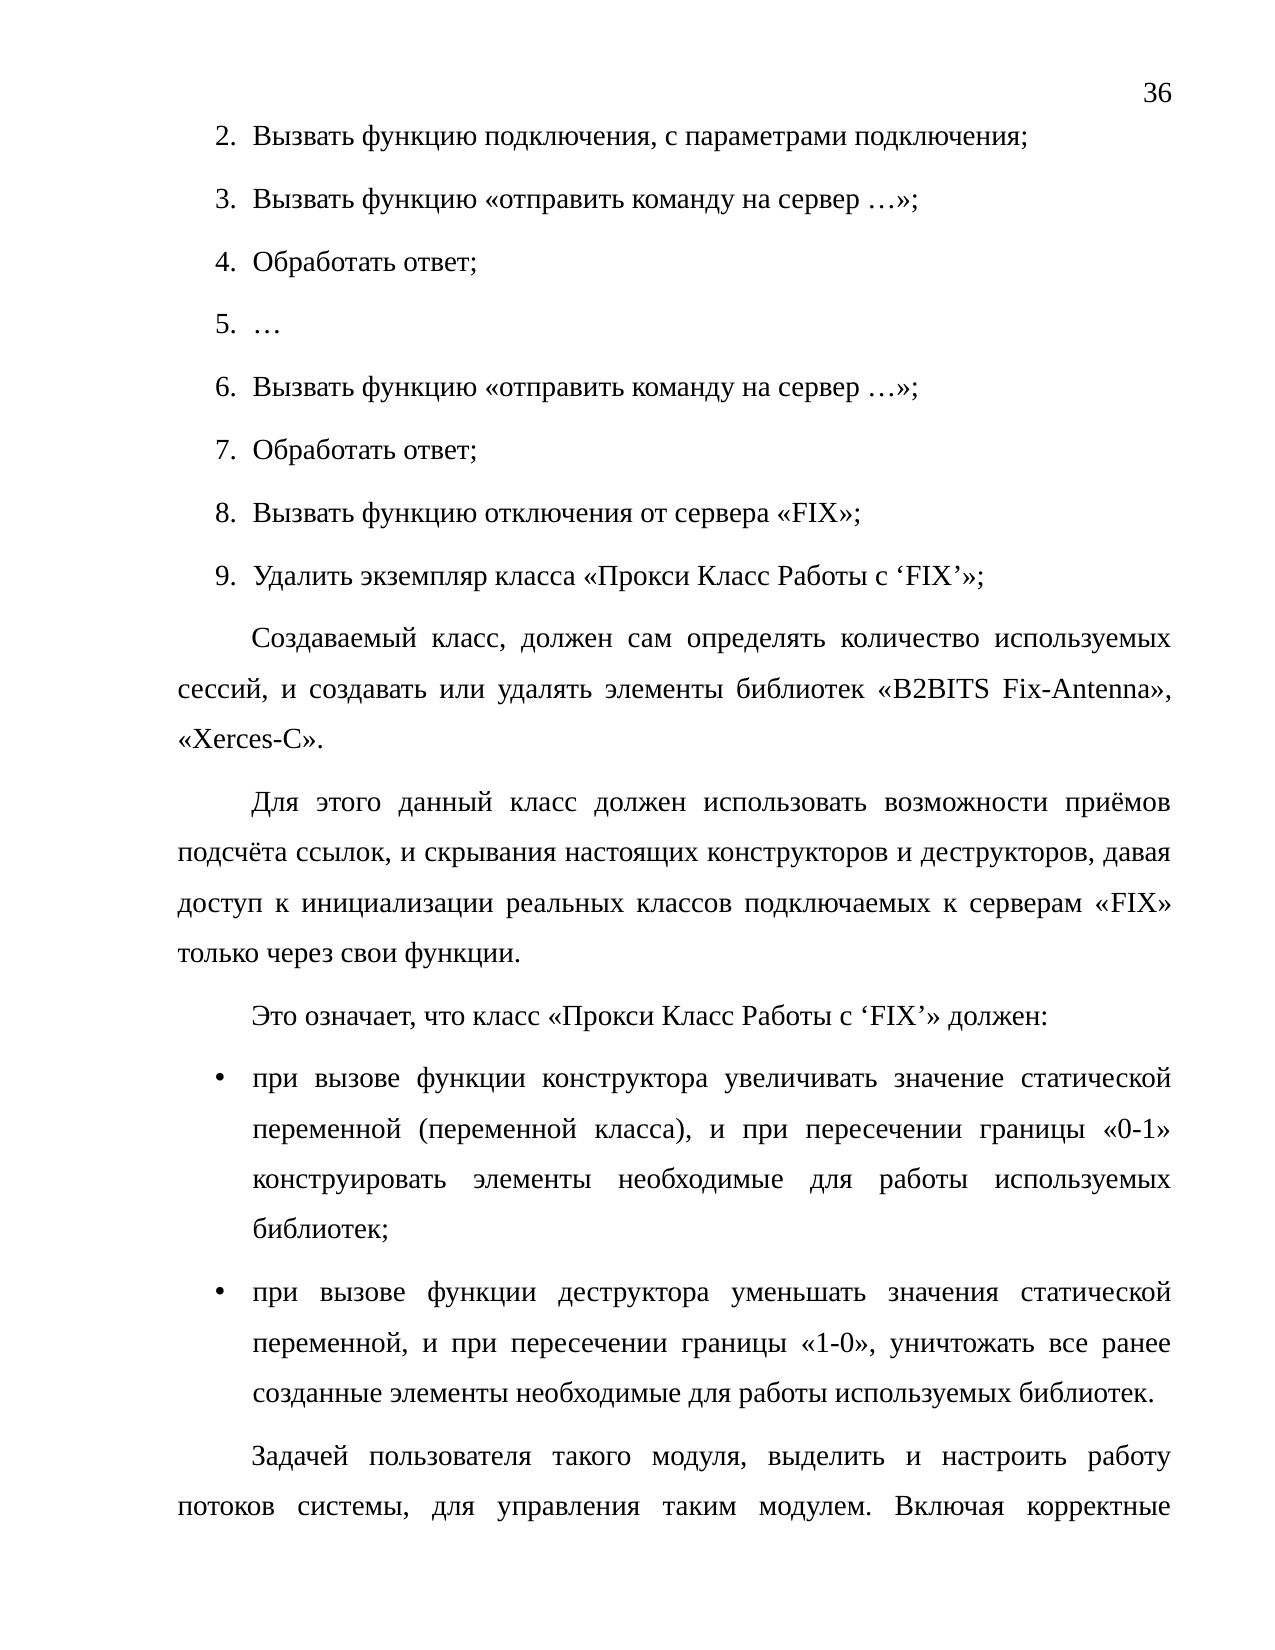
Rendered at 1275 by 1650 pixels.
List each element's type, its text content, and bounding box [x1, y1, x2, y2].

list при вызове функции деструктора уменьшать значения статической переменной, и при пересечении границы «1-0», уничтожать все ранее созданные элементы необходимые для работы используемых библиотек. [215, 1274, 1172, 1409]
list Обработать ответ; [215, 244, 1172, 277]
text Для этого данный класс должен использовать возможности приёмов подсчёта ссылок, и скрывания настоящих конструкторов и деструкторов, давая доступ к инициализации реальных классов подключаемых к серверам «FIX» только через свои функции. [177, 784, 1172, 968]
list Вызвать функцию «отправить команду на сервер …»; [215, 369, 1172, 403]
list Вызвать функцию отключения от сервера «FIX»; [215, 495, 1172, 528]
list при вызове функции конструктора увеличивать значение статической переменной (переменной класса), и при пересечении границы «0-1» конструировать элементы необходимые для работы используемых библиотек; [215, 1061, 1172, 1245]
list … [215, 307, 1172, 340]
list Вызвать функцию подключения, с параметрами подключения; [215, 118, 1172, 152]
text Задачей пользователя такого модуля, выделить и настроить работу потоков системы, для управления таким модулем. Включая корректные [177, 1438, 1172, 1522]
text Создаваемый класс, должен сам определять количество используемых сессий, и создавать или удалять элементы библиотек «B2BITS Fix-Antenna», «Xerces-C». [177, 621, 1172, 755]
list Обработать ответ; [215, 432, 1172, 466]
list Вызвать функцию «отправить команду на сервер …»; [215, 181, 1172, 214]
list Удалить экземпляр класса «Прокси Класс Работы с ‘FIX’»; [215, 558, 1172, 591]
text Это означает, что класс «Прокси Класс Работы с ‘FIX’» должен: [177, 998, 1172, 1031]
